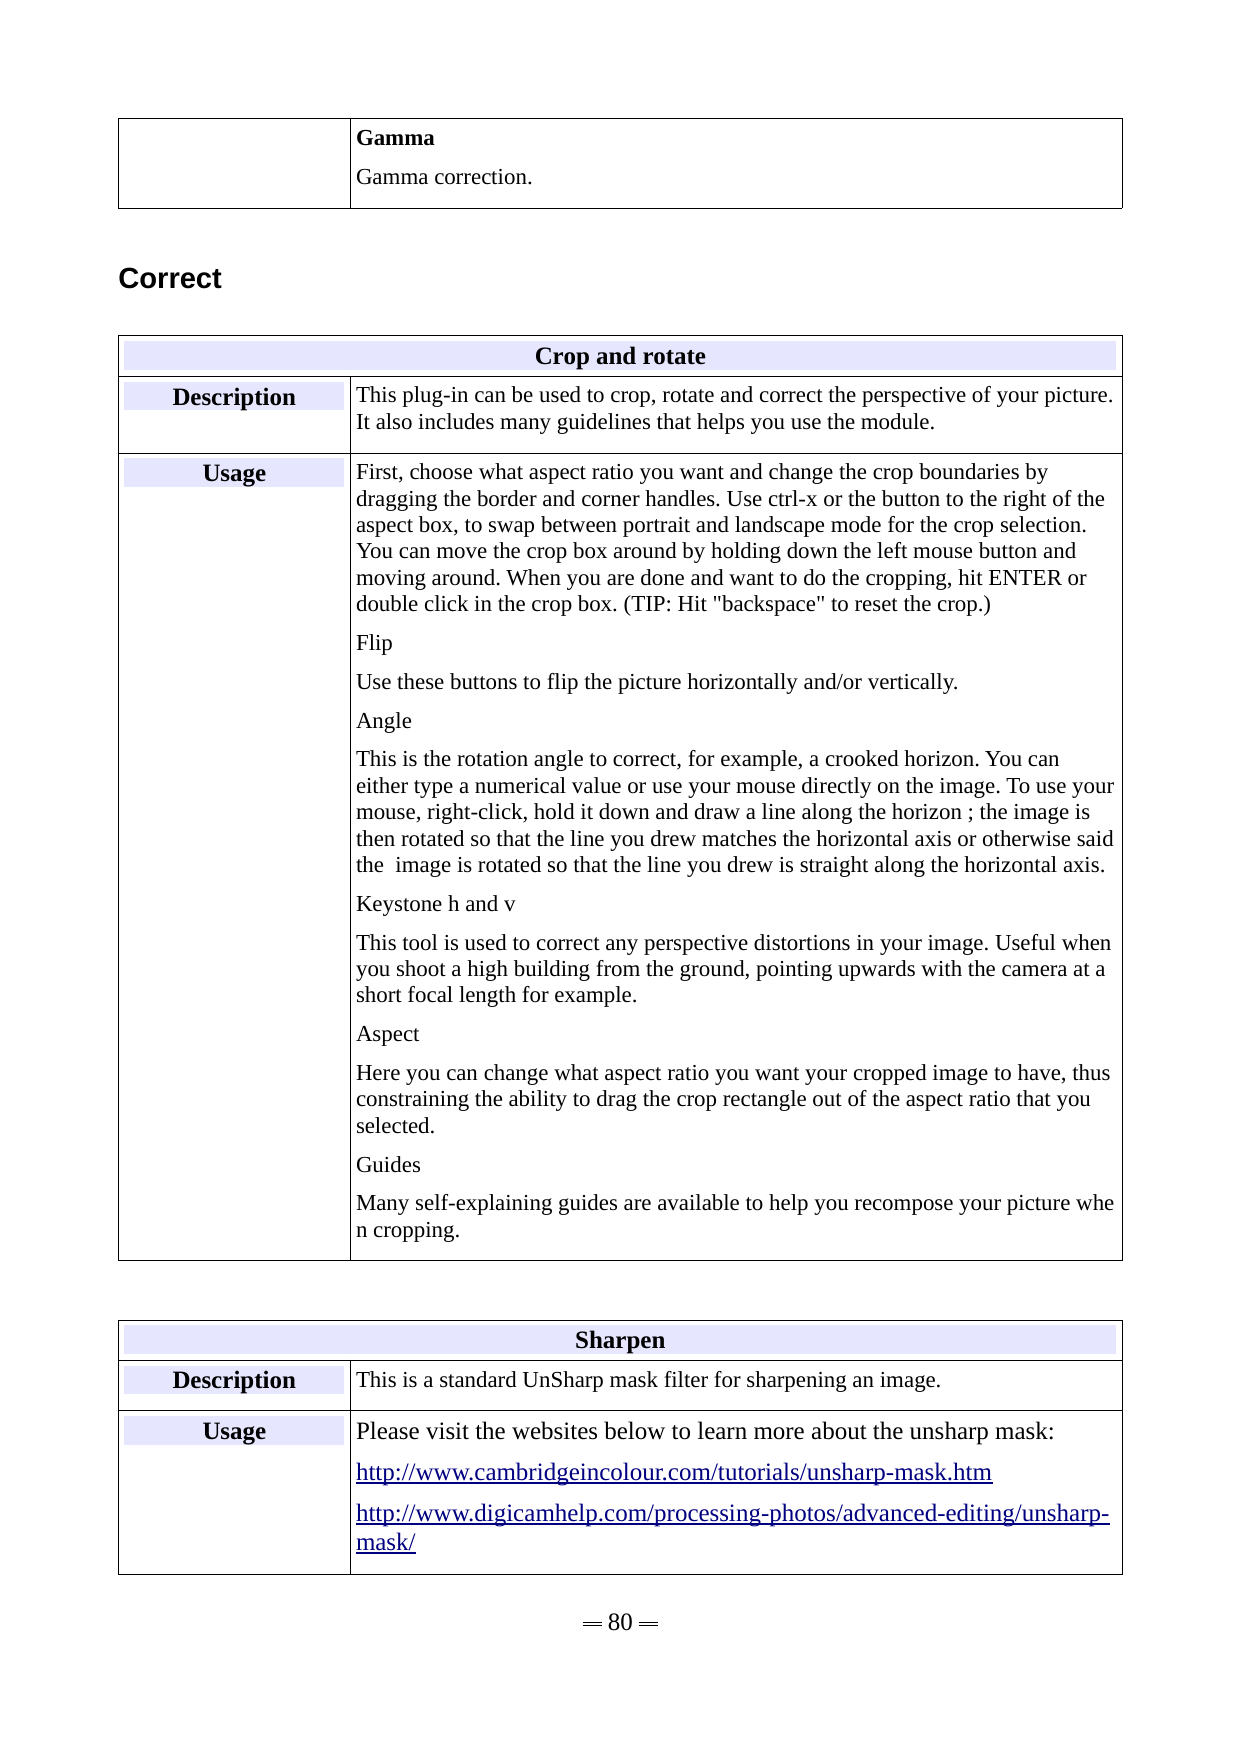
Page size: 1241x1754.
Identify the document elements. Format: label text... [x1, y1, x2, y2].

table_cell Gamma Gamma correction. [351, 119, 1122, 207]
table_cell Please visit the websites below to learn more about the unsharp mask: http://www.cambridgeincolour.com/tutorials/unsharp-mask.htm http://www.digicamhelp.com/processing-photos/advanced-editing/unsharp-mask/ [351, 1411, 1122, 1574]
table_header Sharpen [119, 1321, 1122, 1360]
table_cell Usage [119, 454, 350, 1260]
table_cell Description [119, 1361, 350, 1410]
subtitle Correct [118, 261, 1122, 294]
table_cell This plug-in can be used to crop, rotate and correct the perspective of your picture. It also includes many guidelines that helps you use the module. [351, 377, 1122, 452]
table_cell First, choose what aspect ratio you want and change the crop boundaries by dragging the border and corner handles. Use ctrl-x or the button to the right of the aspect box, to swap between portrait and landscape mode for the crop selection. You can move the crop box around by holding down the left mouse button and moving around. When you are done and want to do the cropping, hit ENTER or double click in the crop box. (TIP: Hit "backspace" to reset the crop.) Flip Use these buttons to flip the picture horizontally and/or vertically. Angle This is the rotation angle to correct, for example, a crooked horizon. You can either type a numerical value or use your mouse directly on the image. To use your mouse, right-click, hold it down and draw a line along the horizon ; the image is then rotated so that the line you drew matches the horizontal axis or otherwise said the image is rotated so that the line you drew is straight along the horizontal axis. Keystone h and v This tool is used to correct any perspective distortions in your image. Useful when you shoot a high building from the ground, pointing upwards with the camera at a short focal length for example. Aspect Here you can change what aspect ratio you want your cropped image to have, thus constraining the ability to drag the crop rectangle out of the aspect ratio that you selected. Guides Many self-explaining guides are available to help you recompose your picture whe n cropping. [351, 454, 1122, 1260]
table_cell Description [119, 377, 350, 452]
table_cell Usage [119, 1411, 350, 1574]
table_cell This is a standard UnSharp mask filter for sharpening an image. [351, 1361, 1122, 1410]
table_cell [119, 119, 350, 207]
table_header Crop and rotate [119, 336, 1122, 376]
